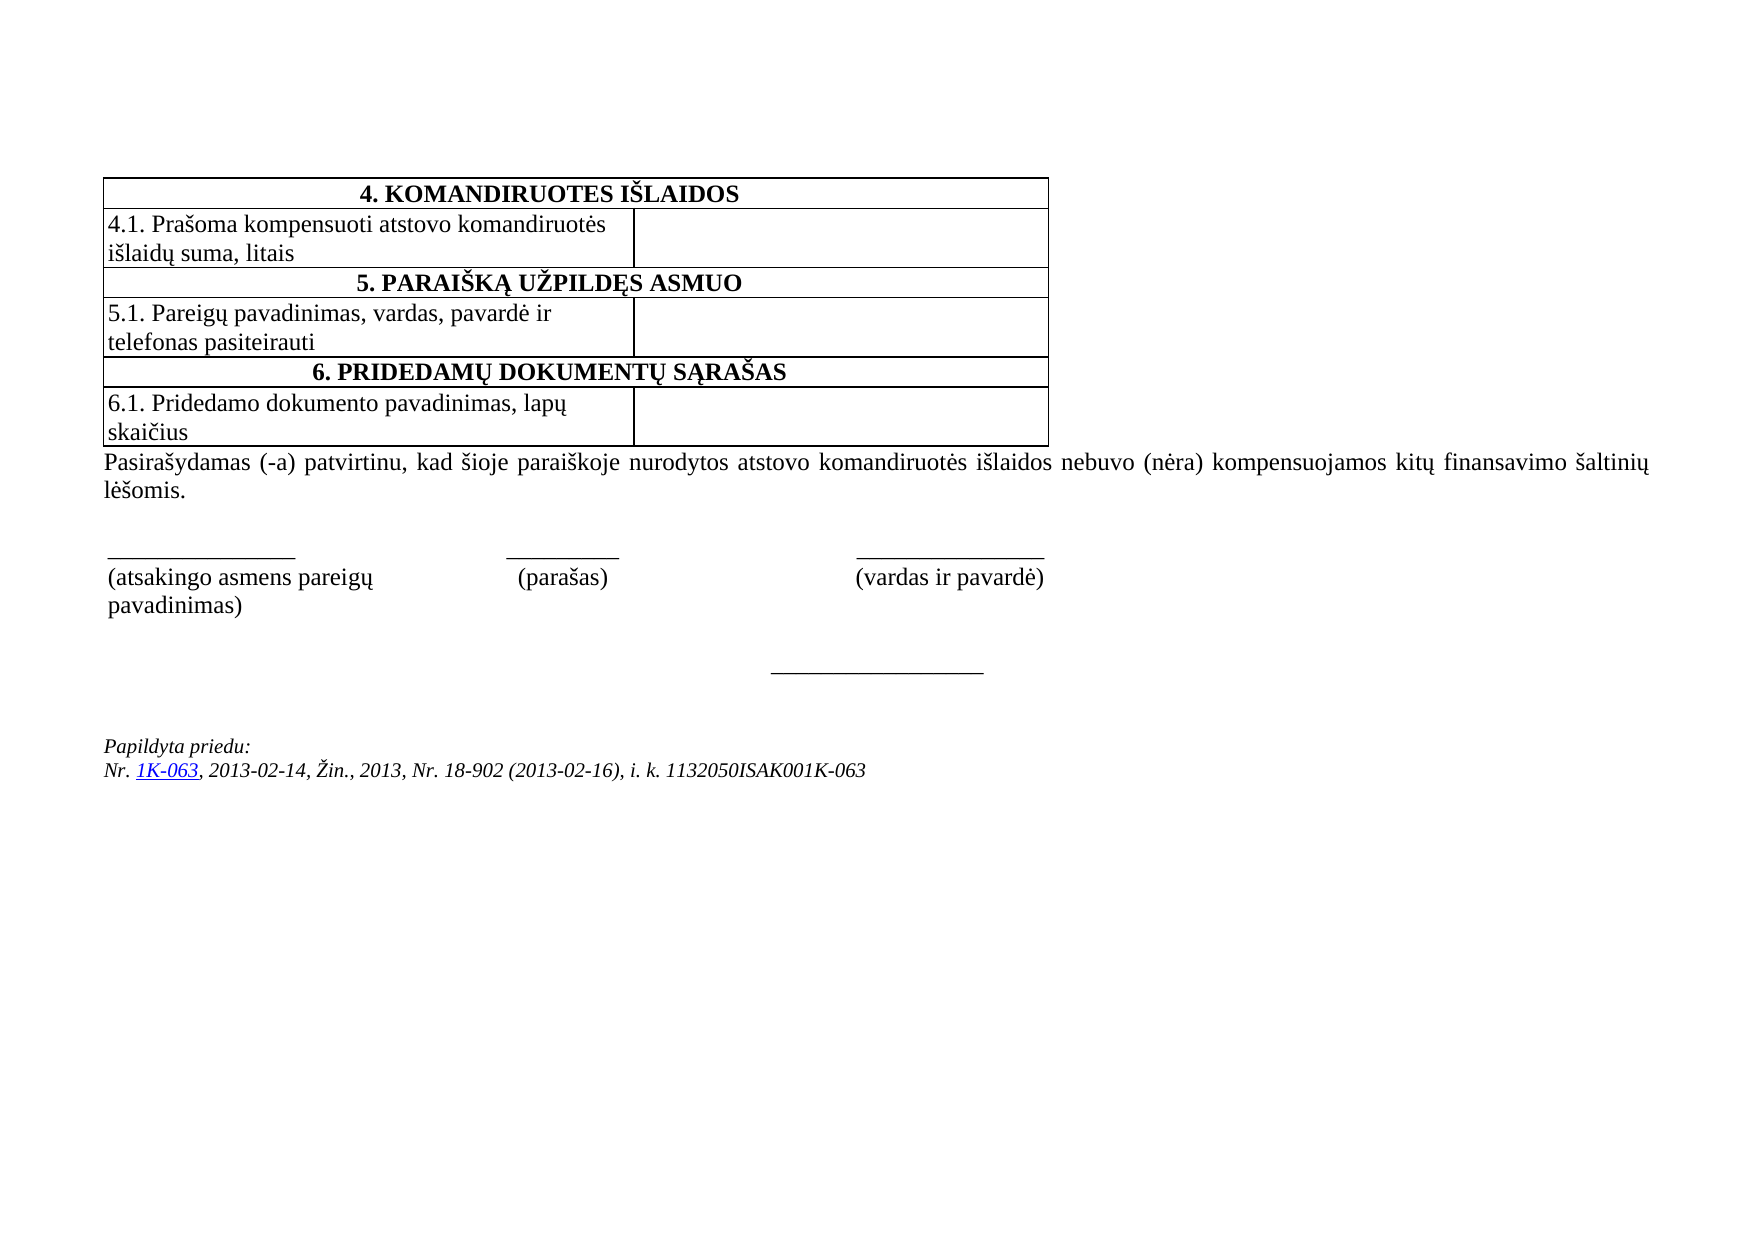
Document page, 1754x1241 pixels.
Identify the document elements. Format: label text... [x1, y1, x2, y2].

table_cell [996, 358, 1048, 386]
table_cell 4.1. Prašoma kompensuoti atstovo komandiruotės [104, 209, 633, 238]
table_cell 6. PRIDEDAMŲ DOKUMENTŲ SĄRAŠAS [104, 358, 996, 386]
text _________________ [103, 648, 1651, 677]
table_header _______________ (atsakingo asmens pareigų pavadinimas) [104, 533, 455, 619]
text Pasirašydamas (-a) patvirtinu, kad šioje paraiškoje nurodytos atstovo komandiruotės išlaidos nebuvo (nėra) kompensuojamos kitų finansavimo šaltinių lėšomis. [103, 447, 1651, 504]
table_cell [635, 388, 1048, 417]
table_cell [635, 238, 1048, 267]
table_header _______________ (vardas ir pavardė) [670, 533, 1048, 619]
table_cell [996, 268, 1048, 297]
table_cell 5. PARAIŠKĄ UŽPILDĘS ASMUO [104, 268, 996, 297]
table_cell 6.1. Pridedamo dokumento pavadinimas, lapų [104, 388, 633, 417]
table_cell [635, 417, 1048, 445]
text Papildyta priedu: [103, 734, 1651, 758]
table_cell [635, 209, 1048, 238]
table_cell 5.1. Pareigų pavadinimas, vardas, pavardė ir [104, 298, 633, 327]
table_cell skaičius [104, 417, 633, 445]
table_cell [996, 179, 1048, 207]
table_header _________ (parašas) [455, 533, 670, 619]
table_cell 4. KOMANDIRUOTES IŠLAIDOS [104, 179, 996, 207]
table_cell telefonas pasiteirauti [104, 327, 633, 356]
table_cell išlaidų suma, litais [104, 238, 633, 267]
table_cell [635, 327, 1048, 356]
text Nr. 1K-063, 2013-02-14, Žin., 2013, Nr. 18-902 (2013-02-16), i. k. 1132050ISAK001K-063 [103, 758, 1651, 782]
table_cell [635, 298, 1048, 327]
